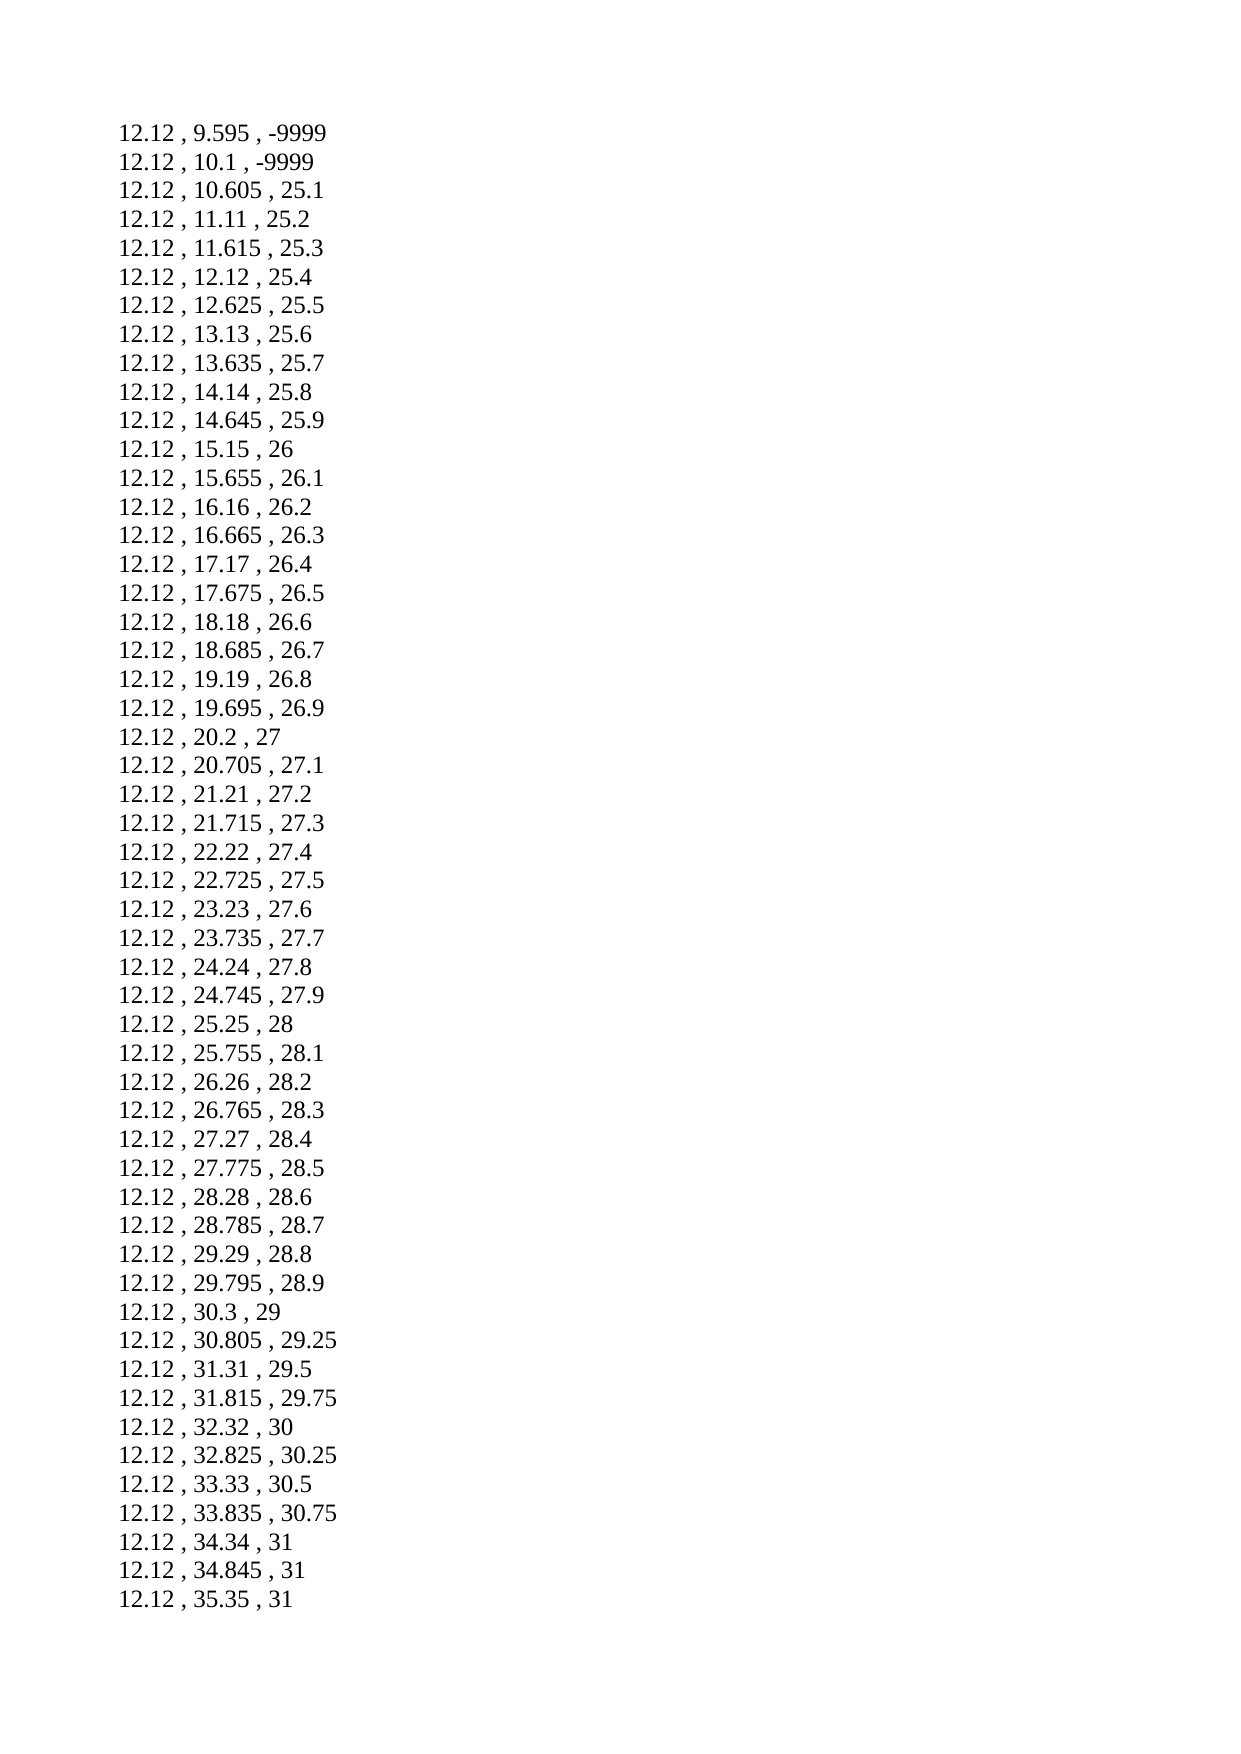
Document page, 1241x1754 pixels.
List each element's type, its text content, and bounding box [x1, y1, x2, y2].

text 12.12 , 15.15 , 26 [118, 434, 1122, 463]
text 12.12 , 31.815 , 29.75 [118, 1383, 1122, 1412]
text 12.12 , 14.645 , 25.9 [118, 406, 1122, 434]
text 12.12 , 34.845 , 31 [118, 1556, 1122, 1584]
text 12.12 , 25.755 , 28.1 [118, 1038, 1122, 1067]
text 12.12 , 19.695 , 26.9 [118, 693, 1122, 722]
text 12.12 , 33.33 , 30.5 [118, 1469, 1122, 1498]
text 12.12 , 32.32 , 30 [118, 1412, 1122, 1441]
text 12.12 , 17.675 , 26.5 [118, 578, 1122, 607]
text 12.12 , 21.21 , 27.2 [118, 779, 1122, 808]
text 12.12 , 18.685 , 26.7 [118, 636, 1122, 664]
text 12.12 , 28.28 , 28.6 [118, 1182, 1122, 1211]
text 12.12 , 29.29 , 28.8 [118, 1239, 1122, 1268]
text 12.12 , 18.18 , 26.6 [118, 607, 1122, 636]
text 12.12 , 26.765 , 28.3 [118, 1096, 1122, 1124]
text 12.12 , 33.835 , 30.75 [118, 1498, 1122, 1527]
text 12.12 , 10.1 , -9999 [118, 147, 1122, 176]
text 12.12 , 22.725 , 27.5 [118, 866, 1122, 894]
text 12.12 , 11.615 , 25.3 [118, 233, 1122, 262]
text 12.12 , 29.795 , 28.9 [118, 1268, 1122, 1297]
text 12.12 , 21.715 , 27.3 [118, 808, 1122, 837]
text 12.12 , 14.14 , 25.8 [118, 377, 1122, 406]
text 12.12 , 19.19 , 26.8 [118, 664, 1122, 693]
text 12.12 , 20.2 , 27 [118, 722, 1122, 751]
text 12.12 , 11.11 , 25.2 [118, 204, 1122, 233]
text 12.12 , 16.665 , 26.3 [118, 521, 1122, 549]
text 12.12 , 16.16 , 26.2 [118, 492, 1122, 521]
text 12.12 , 22.22 , 27.4 [118, 837, 1122, 866]
text 12.12 , 24.24 , 27.8 [118, 952, 1122, 981]
text 12.12 , 27.27 , 28.4 [118, 1124, 1122, 1153]
text 12.12 , 12.12 , 25.4 [118, 262, 1122, 291]
text 12.12 , 23.23 , 27.6 [118, 894, 1122, 923]
text 12.12 , 30.805 , 29.25 [118, 1326, 1122, 1354]
text 12.12 , 25.25 , 28 [118, 1009, 1122, 1038]
text 12.12 , 12.625 , 25.5 [118, 291, 1122, 319]
text 12.12 , 34.34 , 31 [118, 1527, 1122, 1556]
text 12.12 , 30.3 , 29 [118, 1297, 1122, 1326]
text 12.12 , 15.655 , 26.1 [118, 463, 1122, 492]
text 12.12 , 17.17 , 26.4 [118, 549, 1122, 578]
text 12.12 , 24.745 , 27.9 [118, 981, 1122, 1009]
text 12.12 , 26.26 , 28.2 [118, 1067, 1122, 1096]
text 12.12 , 13.635 , 25.7 [118, 348, 1122, 377]
text 12.12 , 27.775 , 28.5 [118, 1153, 1122, 1182]
text 12.12 , 35.35 , 31 [118, 1584, 1122, 1613]
text 12.12 , 9.595 , -9999 [118, 118, 1122, 147]
text 12.12 , 31.31 , 29.5 [118, 1354, 1122, 1383]
text 12.12 , 13.13 , 25.6 [118, 319, 1122, 348]
text 12.12 , 10.605 , 25.1 [118, 176, 1122, 204]
text 12.12 , 32.825 , 30.25 [118, 1441, 1122, 1469]
text 12.12 , 20.705 , 27.1 [118, 751, 1122, 779]
text 12.12 , 28.785 , 28.7 [118, 1211, 1122, 1239]
text 12.12 , 23.735 , 27.7 [118, 923, 1122, 952]
